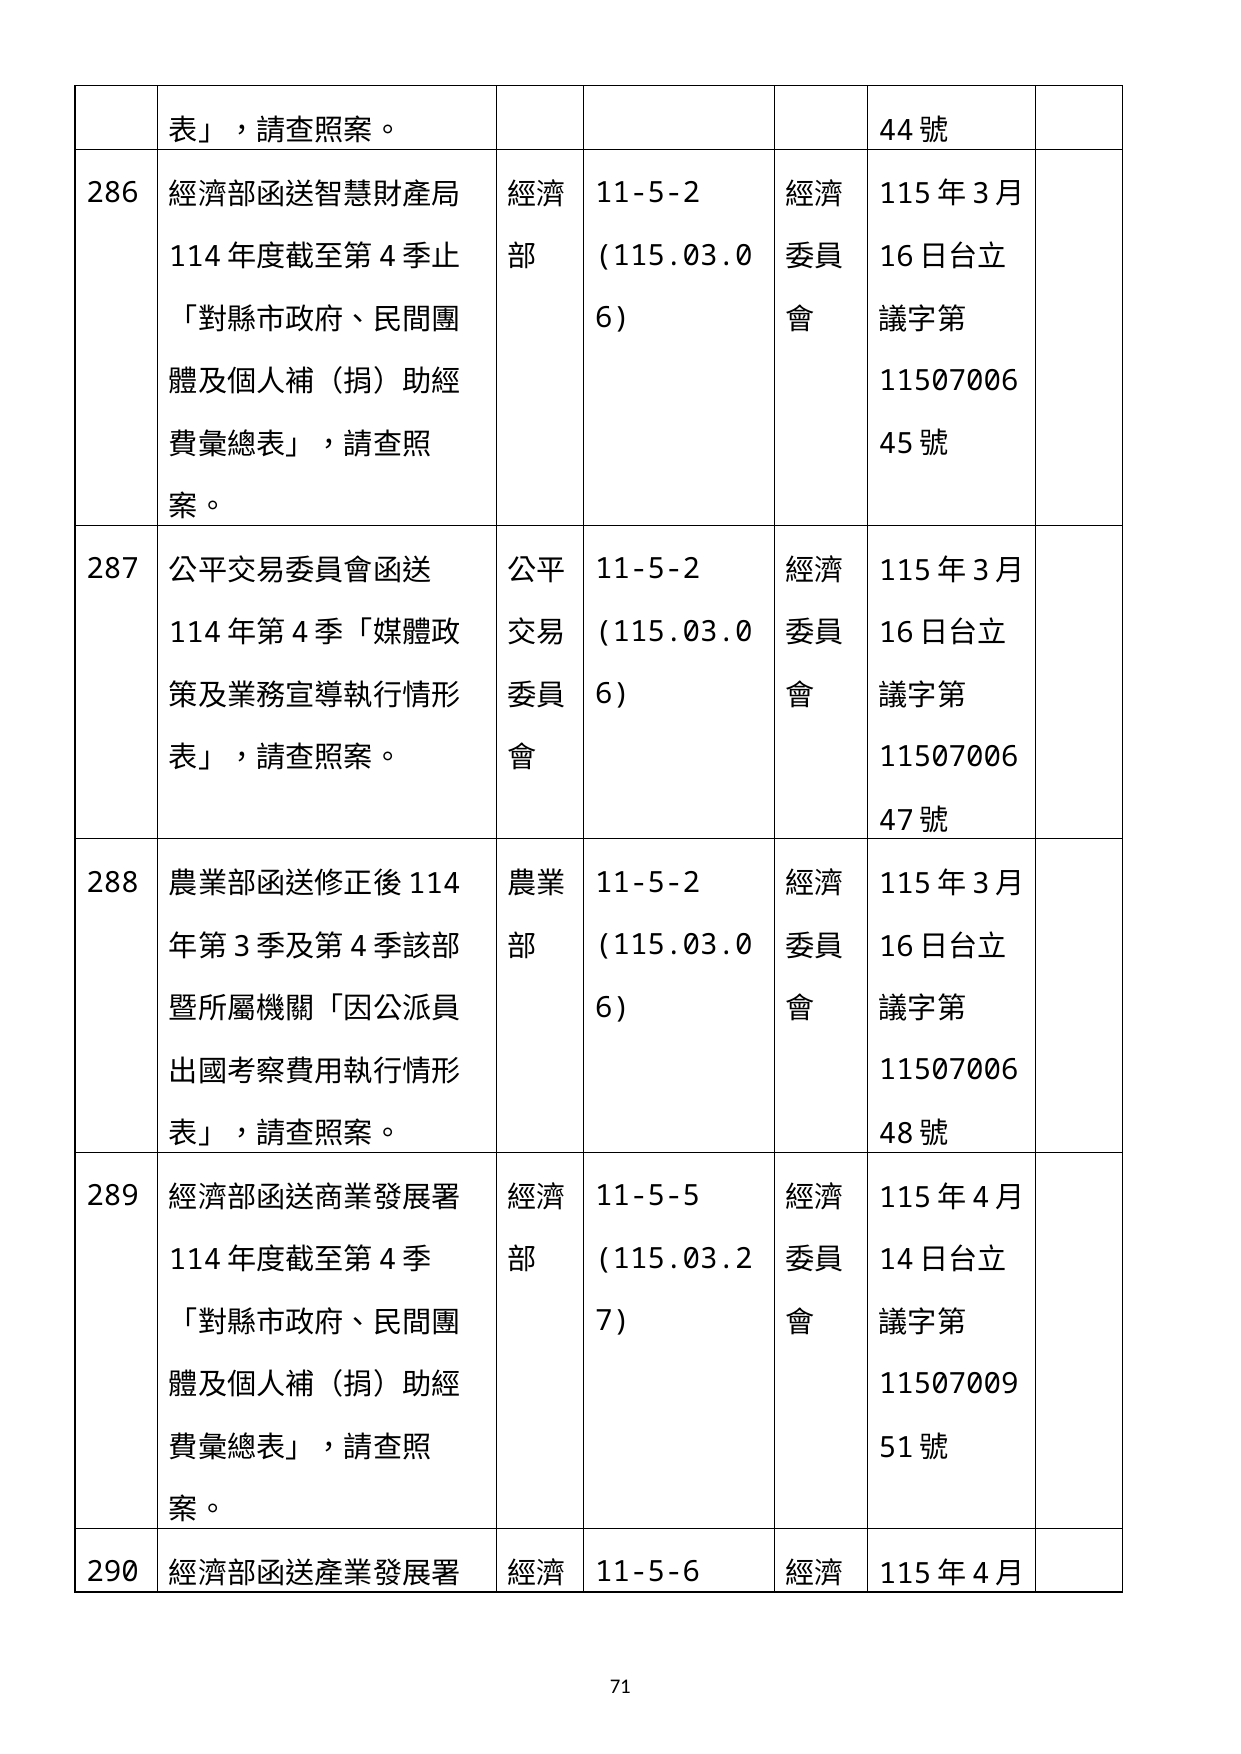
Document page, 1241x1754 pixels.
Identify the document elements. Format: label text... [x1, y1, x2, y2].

table_cell 表」，請查照案。 [158, 86, 496, 149]
table_cell 農業部函送修正後114年第3季及第4季該部暨所屬機關「因公派員出國考察費用執行情形表」，請查照案。 [158, 839, 496, 1152]
table_cell [1036, 1529, 1122, 1591]
table_cell 經濟部 [497, 150, 583, 525]
table_cell [76, 86, 157, 149]
table_cell 經濟部函送產業發展署 [158, 1529, 496, 1591]
table_cell [1036, 1153, 1122, 1528]
table_cell 11-5-6 [584, 1529, 774, 1591]
table_cell 115年4月 [868, 1529, 1035, 1591]
table_cell 290 [76, 1529, 157, 1591]
table_cell 農業部 [497, 839, 583, 1152]
table_cell 115年3月16日台立議字第1150700647號 [868, 526, 1035, 838]
table_cell [1036, 150, 1122, 525]
table_cell [1036, 839, 1122, 1152]
table_cell [584, 86, 774, 149]
table_cell 經濟部函送智慧財產局114年度截至第4季止「對縣市政府、民間團體及個人補（捐）助經費彙總表」，請查照案。 [158, 150, 496, 525]
table_cell [1036, 526, 1122, 838]
table_cell 經濟委員會 [775, 526, 867, 838]
table_cell 44號 [868, 86, 1035, 149]
table_cell 287 [76, 526, 157, 838]
table_cell [497, 86, 583, 149]
table_cell 286 [76, 150, 157, 525]
table_cell 經濟委員會 [775, 1153, 867, 1528]
table_cell 289 [76, 1153, 157, 1528]
table_cell 經濟委員會 [775, 839, 867, 1152]
table_cell 經濟 [775, 1529, 867, 1591]
table_cell 經濟 [497, 1529, 583, 1591]
table_cell [775, 86, 867, 149]
table_cell 公平交易委員會 [497, 526, 583, 838]
table_cell 經濟部函送商業發展署114年度截至第4季「對縣市政府、民間團體及個人補（捐）助經費彙總表」，請查照案。 [158, 1153, 496, 1528]
table_cell 115年4月14日台立議字第1150700951號 [868, 1153, 1035, 1528]
table_cell 11-5-2 (115.03.06) [584, 839, 774, 1152]
table_cell 經濟委員會 [775, 150, 867, 525]
table_cell 115年3月16日台立議字第1150700645號 [868, 150, 1035, 525]
table_cell 115年3月16日台立議字第1150700648號 [868, 839, 1035, 1152]
table_cell 288 [76, 839, 157, 1152]
table_cell 11-5-2 (115.03.06) [584, 526, 774, 838]
table_cell 11-5-2 (115.03.06) [584, 150, 774, 525]
table_cell 11-5-5 (115.03.27) [584, 1153, 774, 1528]
table_cell [1036, 86, 1122, 149]
table_cell 經濟部 [497, 1153, 583, 1528]
table_cell 公平交易委員會函送114年第4季「媒體政策及業務宣導執行情形表」，請查照案。 [158, 526, 496, 838]
